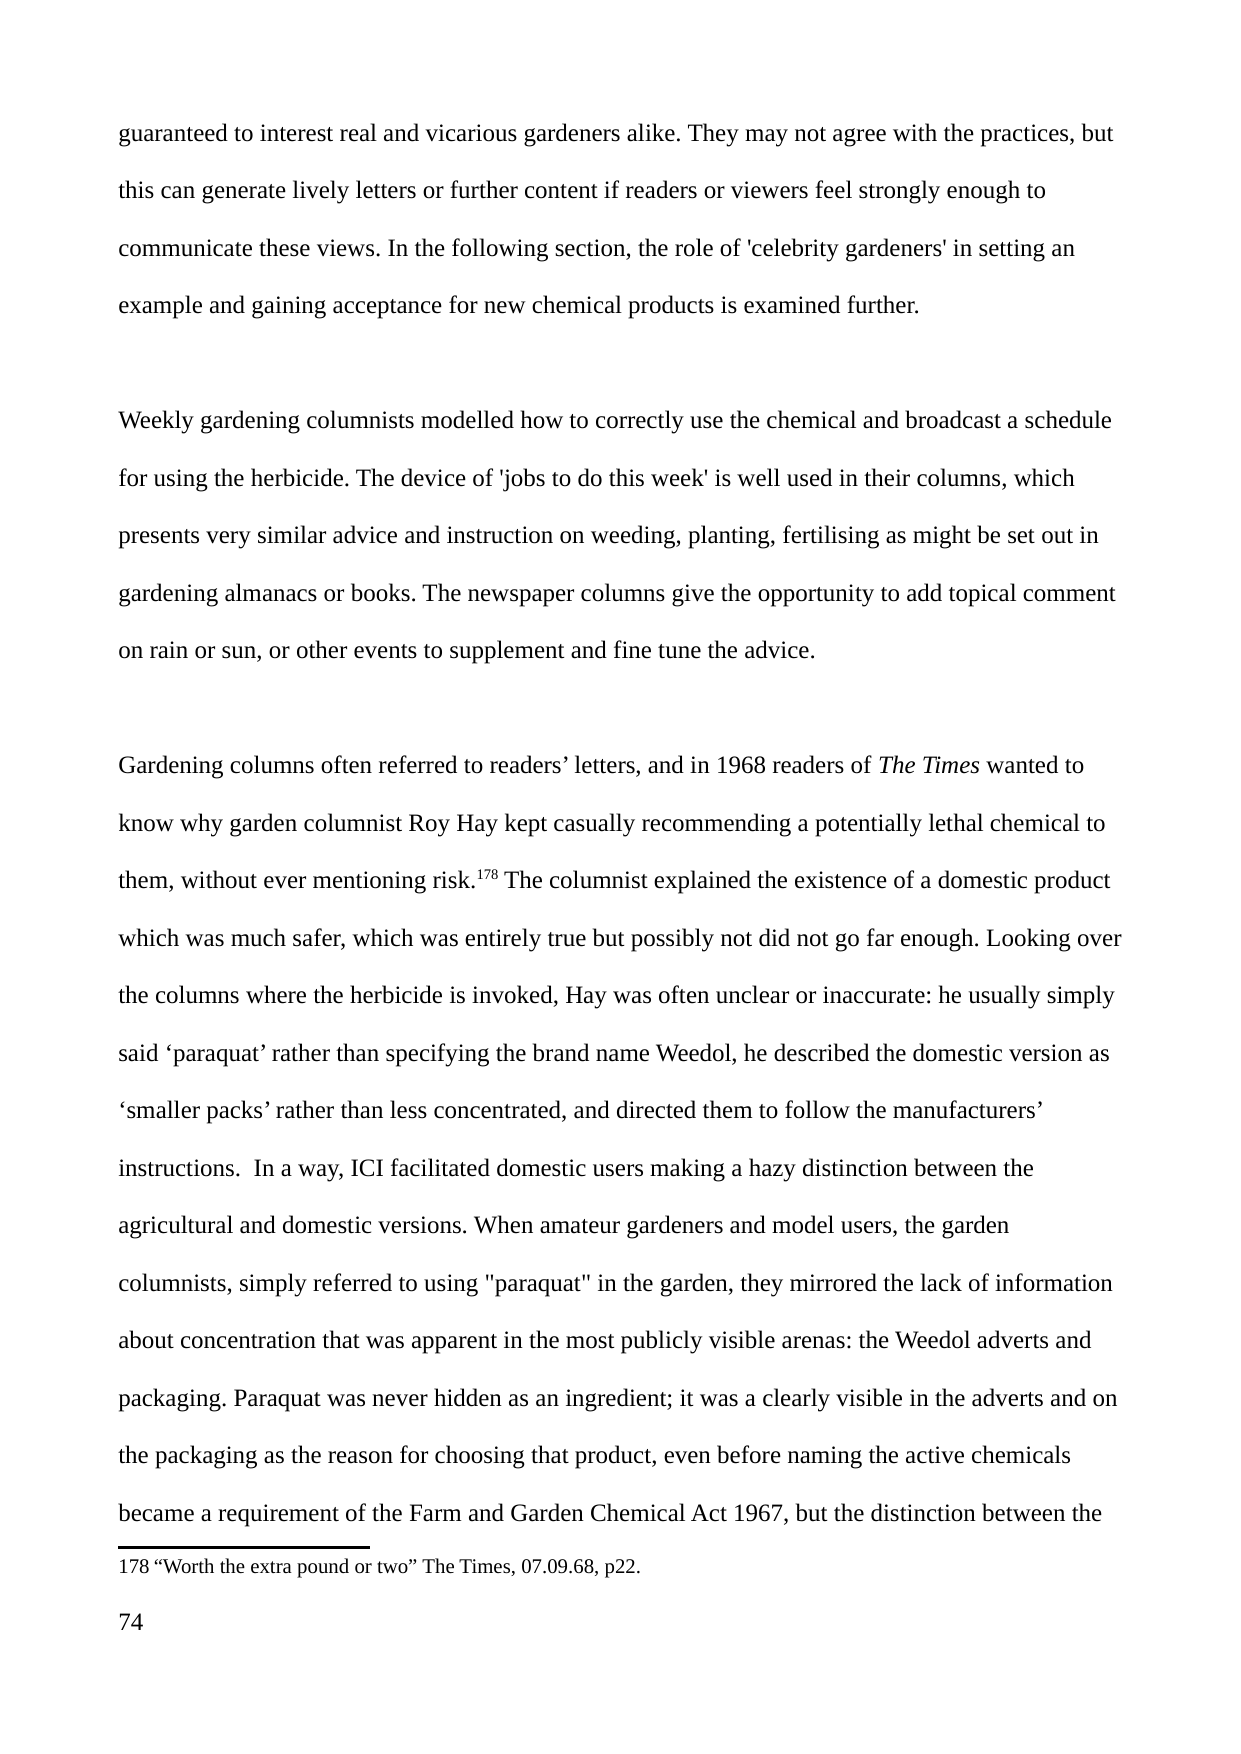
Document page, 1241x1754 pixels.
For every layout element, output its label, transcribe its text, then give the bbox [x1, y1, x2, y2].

text guaranteed to interest real and vicarious gardeners alike. They may not agree with the practices, but this can generate lively letters or further content if readers or viewers feel strongly enough to communicate these views. In the following section, the role of 'celebrity gardeners' in setting an example and gaining acceptance for new chemical products is examined further. [118, 118, 1122, 319]
text Weekly gardening columnists modelled how to correctly use the chemical and broadcast a schedule for using the herbicide. The device of 'jobs to do this week' is well used in their columns, which presents very similar advice and instruction on weeding, planting, fertilising as might be set out in gardening almanacs or books. The newspaper columns give the opportunity to add topical comment on rain or sun, or other events to supplement and fine tune the advice. [118, 406, 1122, 664]
text “Worth the extra pound or two” The Times, 07.09.68, p22. [118, 1553, 1122, 1578]
text Gardening columns often referred to readers’ letters, and in 1968 readers of The Times wanted to know why garden columnist Roy Hay kept casually recommending a potentially lethal chemical to them, without ever mentioning risk. The columnist explained the existence of a domestic product which was much safer, which was entirely true but possibly not did not go far enough. Looking over the columns where the herbicide is invoked, Hay was often unclear or inaccurate: he usually simply said ‘paraquat’ rather than specifying the brand name Weedol, he described the domestic version as ‘smaller packs’ rather than less concentrated, and directed them to follow the manufacturers’ instructions. In a way, ICI facilitated domestic users making a hazy distinction between the agricultural and domestic versions. When amateur gardeners and model users, the garden columnists, simply referred to using "paraquat" in the garden, they mirrored the lack of information about concentration that was apparent in the most publicly visible arenas: the Weedol adverts and packaging. Paraquat was never hidden as an ingredient; it was a clearly visible in the adverts and on the packaging as the reason for choosing that product, even before naming the active chemicals became a requirement of the Farm and Garden Chemical Act 1967, but the distinction between the [118, 751, 1122, 1527]
